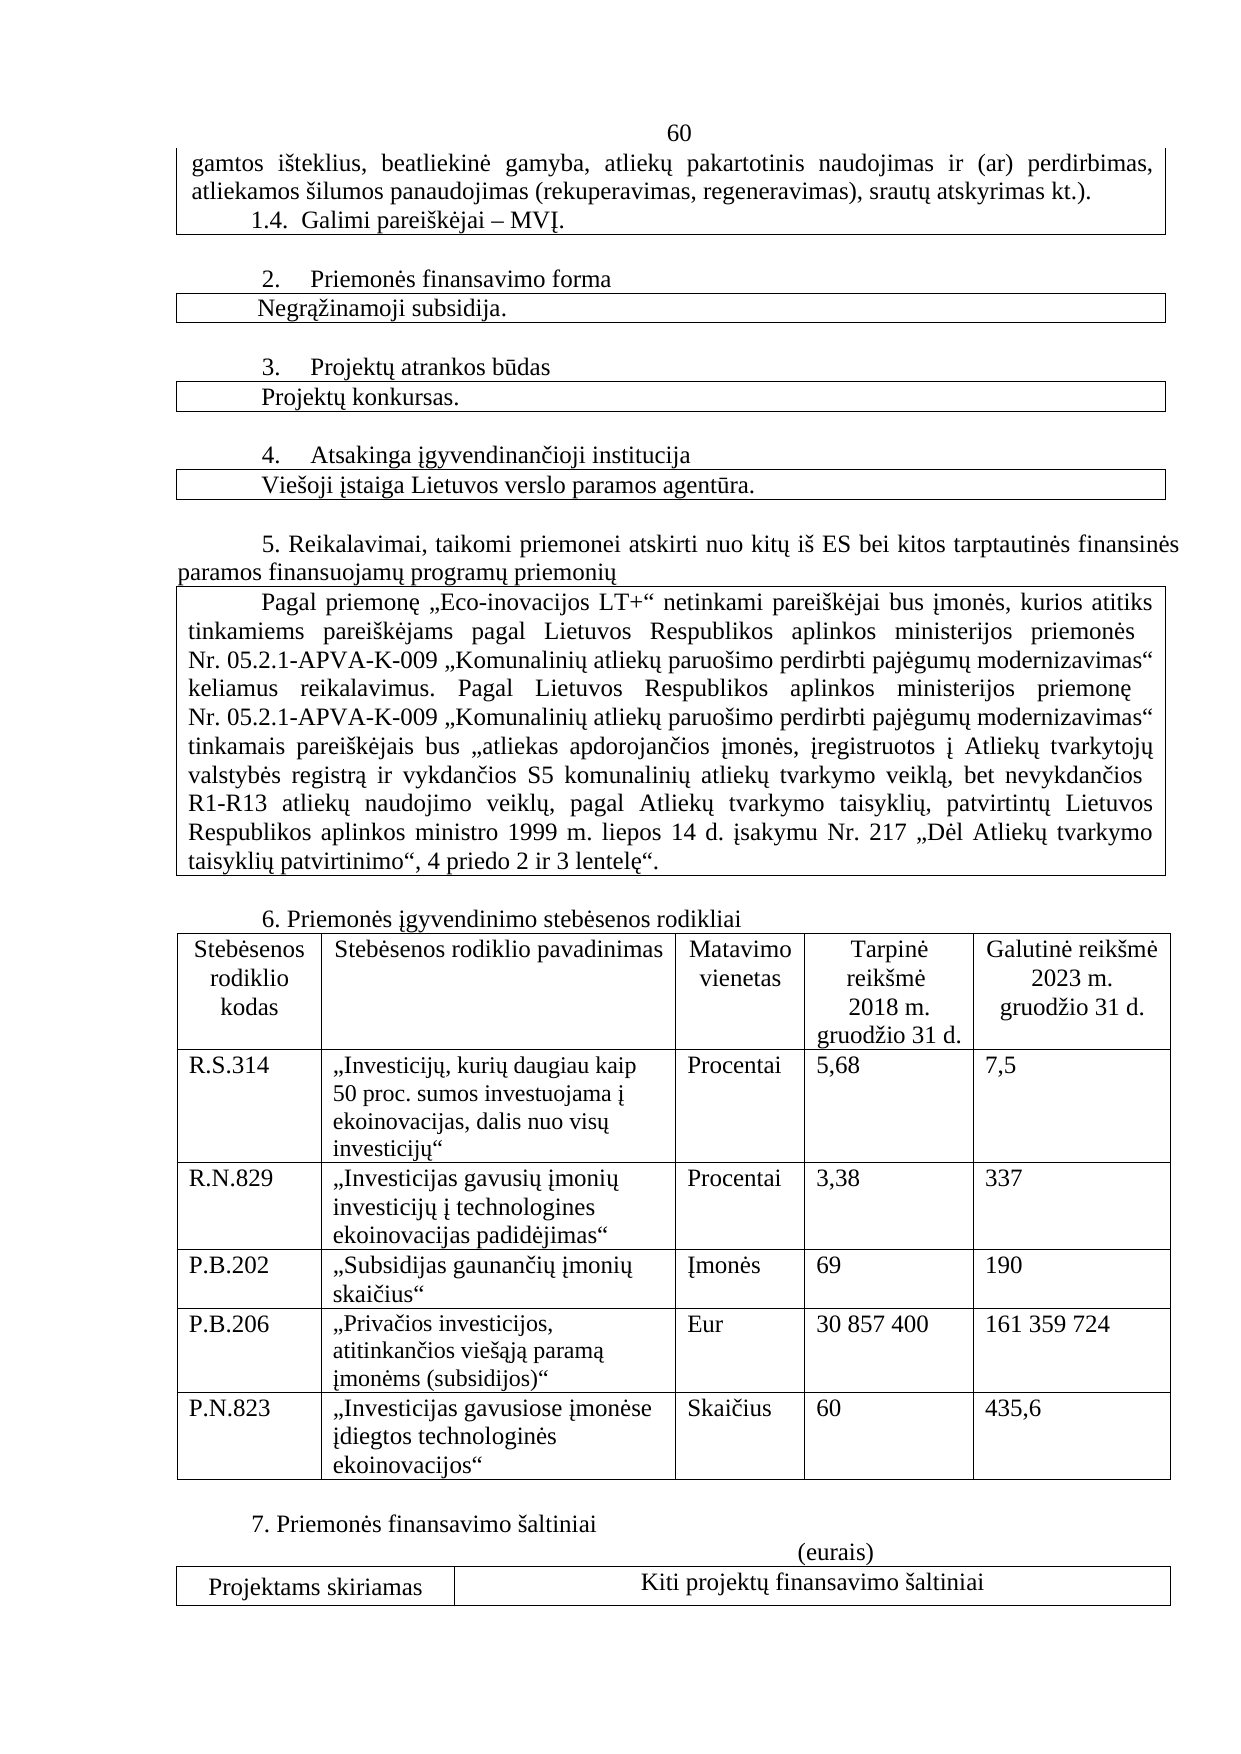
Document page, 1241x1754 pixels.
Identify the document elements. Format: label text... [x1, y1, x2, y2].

table_cell Įmonės [676, 1250, 804, 1308]
text (eurais) [177, 1537, 904, 1566]
text 2. Priemonės finansavimo forma [262, 264, 1181, 292]
table_cell „Privačios investicijos, atitinkančios viešąją paramą įmonėms (subsidijos)“ [322, 1309, 675, 1392]
text 4. Atsakinga įgyvendinančioji institucija [262, 440, 1181, 469]
table_cell 7,5 [974, 1050, 1170, 1162]
table_cell P.N.823 [178, 1393, 321, 1479]
table_header Matavimo vienetas [676, 934, 804, 1049]
table_cell 1.4. Galimi pareiškėjai – MVĮ. [177, 205, 1165, 234]
table_cell 337 [974, 1163, 1170, 1249]
table_cell Eur [676, 1309, 804, 1392]
table_cell „Investicijų, kurių daugiau kaip 50 proc. sumos investuojama į ekoinovacijas, dalis nuo visų investicijų“ [322, 1050, 675, 1162]
table_header Viešoji įstaiga Lietuvos verslo paramos agentūra. [177, 470, 1165, 499]
table_cell P.B.202 [178, 1250, 321, 1308]
table_header Projektams skiriamas [177, 1567, 454, 1605]
table_cell P.B.206 [178, 1309, 321, 1392]
table_cell 161 359 724 [974, 1309, 1170, 1392]
table_header Stebėsenos rodiklio kodas [178, 934, 321, 1049]
table_cell 30 857 400 [805, 1309, 973, 1392]
table_cell gamtos išteklius, beatliekinė gamyba, atliekų pakartotinis naudojimas ir (ar) perdirbimas, atliekamos šilumos panaudojimas (rekuperavimas, regeneravimas), srautų atskyrimas kt.). [177, 148, 1165, 205]
table_cell „Investicijas gavusių įmonių investicijų į technologines ekoinovacijas padidėjimas“ [322, 1163, 675, 1249]
table_header Negrąžinamoji subsidija. [177, 294, 1165, 322]
table_cell 69 [805, 1250, 973, 1308]
table_header Tarpinė reikšmė 2018 m. gruodžio 31 d. [805, 934, 973, 1049]
table_header Projektų konkursas. [177, 382, 1165, 411]
text 5. Reikalavimai, taikomi priemonei atskirti nuo kitų iš ES bei kitos tarptautinės finansinės paramos finansuojamų programų priemonių [177, 529, 1181, 586]
table_cell R.S.314 [178, 1050, 321, 1162]
table_cell Skaičius [676, 1393, 804, 1479]
table_cell 5,68 [805, 1050, 973, 1162]
table_header Galutinė reikšmė 2023 m. gruodžio 31 d. [974, 934, 1170, 1049]
table_cell 3,38 [805, 1163, 973, 1249]
table_cell Procentai [676, 1050, 804, 1162]
table_header Stebėsenos rodiklio pavadinimas [322, 934, 675, 1049]
table_header Kiti projektų finansavimo šaltiniai [455, 1567, 1170, 1605]
table_cell R.N.829 [178, 1163, 321, 1249]
text 6. Priemonės įgyvendinimo stebėsenos rodikliai [177, 904, 1181, 933]
text 7. Priemonės finansavimo šaltiniai [251, 1509, 1181, 1537]
table_cell „Subsidijas gaunančių įmonių skaičius“ [322, 1250, 675, 1308]
table_cell „Investicijas gavusiose įmonėse įdiegtos technologinės ekoinovacijos“ [322, 1393, 675, 1479]
table_cell Procentai [676, 1163, 804, 1249]
text 3. Projektų atrankos būdas [262, 352, 1181, 381]
table_header Pagal priemonę „Eco-inovacijos LT+“ netinkami pareiškėjai bus įmonės, kurios atitiks tinkamiems pareiškėjams pagal Lietuvos Respublikos aplinkos ministerijos priemonės Nr. 05.2.1-APVA-K-009 „Komunalinių atliekų paruošimo perdirbti pajėgumų modernizavimas“ keliamus reikalavimus. Pagal Lietuvos Respublikos aplinkos ministerijos priemonę Nr. 05.2.1-APVA-K-009 „Komunalinių atliekų paruošimo perdirbti pajėgumų modernizavimas“ tinkamais pareiškėjais bus „atliekas apdorojančios įmonės, įregistruotos į Atliekų tvarkytojų valstybės registrą ir vykdančios S5 komunalinių atliekų tvarkymo veiklą, bet nevykdančios R1-R13 atliekų naudojimo veiklų, pagal Atliekų tvarkymo taisyklių, patvirtintų Lietuvos Respublikos aplinkos ministro 1999 m. liepos 14 d. įsakymu Nr. 217 „Dėl Atliekų tvarkymo taisyklių patvirtinimo“, 4 priedo 2 ir 3 lentelę“. [177, 587, 1165, 875]
table_cell 190 [974, 1250, 1170, 1308]
table_cell 435,6 [974, 1393, 1170, 1479]
table_cell 60 [805, 1393, 973, 1479]
